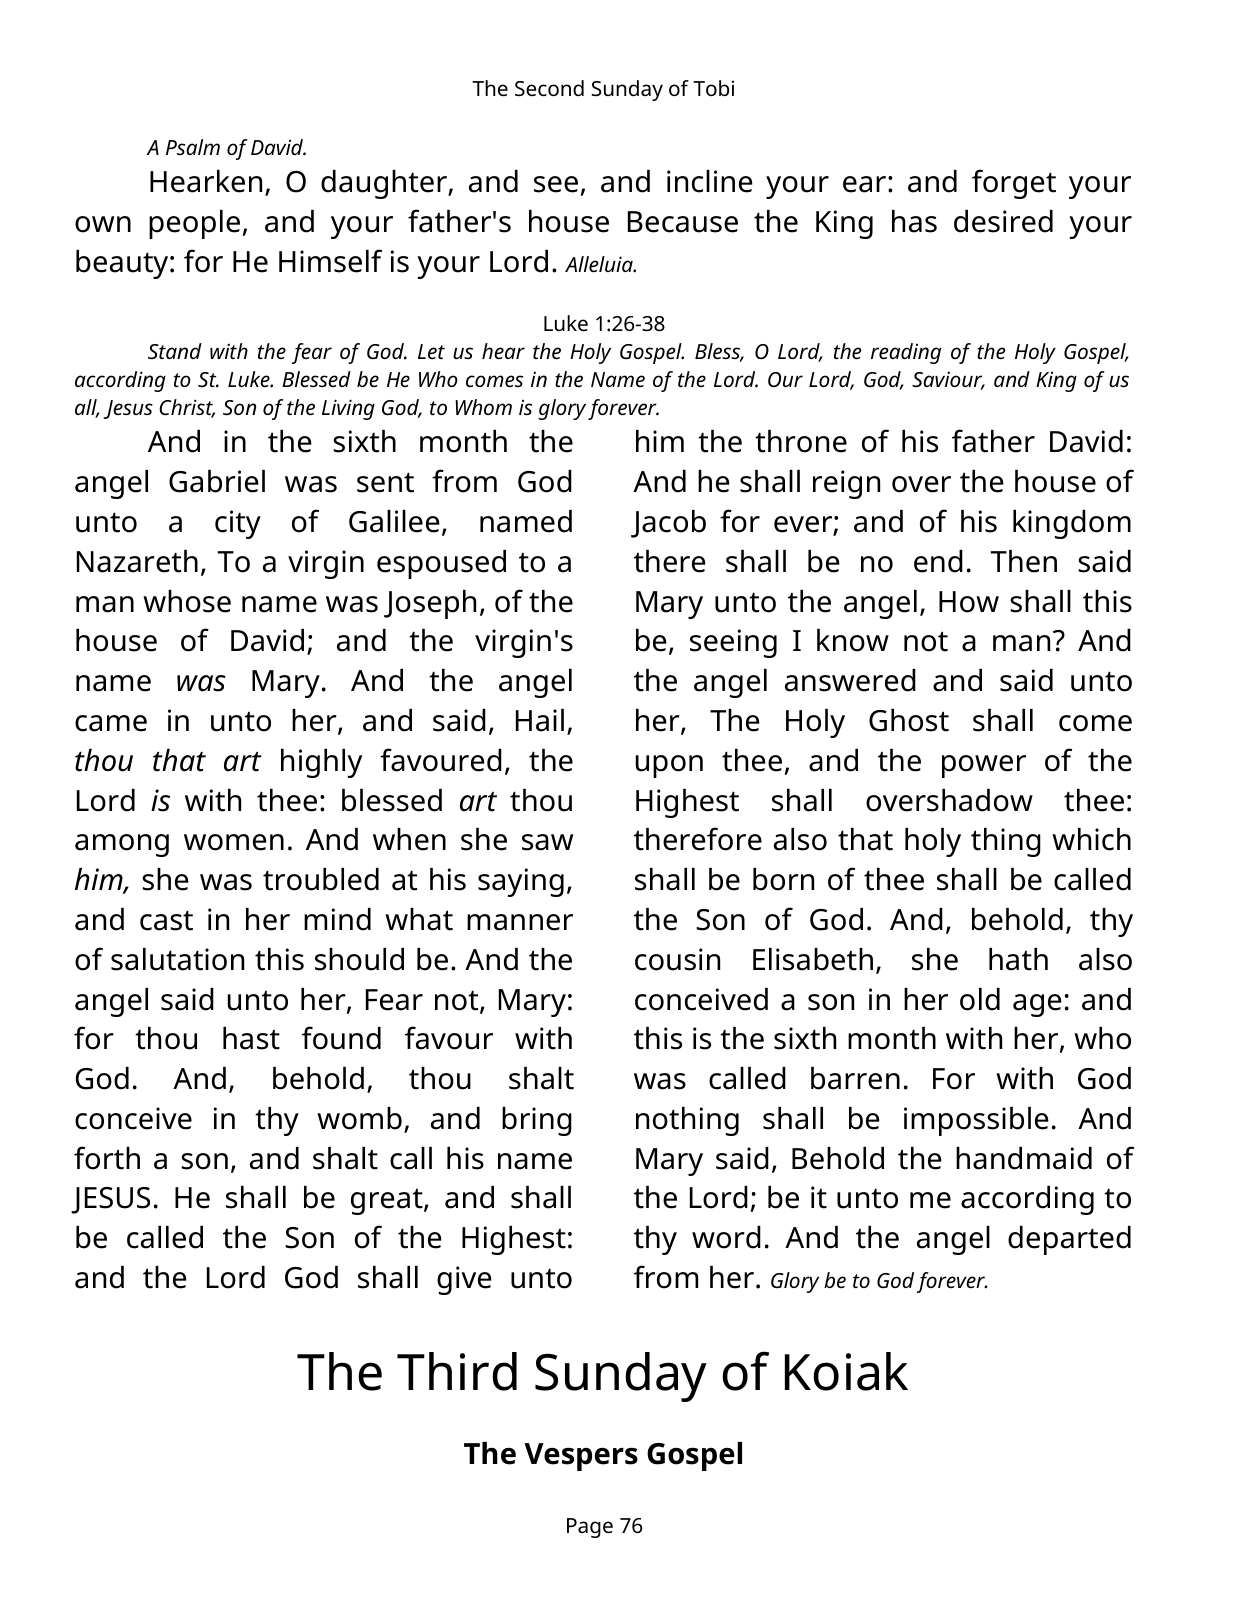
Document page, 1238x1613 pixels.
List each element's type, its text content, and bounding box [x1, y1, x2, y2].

text The Third Sunday of Koiak [74, 1337, 1134, 1405]
text The Vespers Gospel [74, 1433, 1134, 1473]
text him the throne of his father David: And he shall reign over the house of Jacob for ever; and of his kingdom there shall be no end. Then said Mary unto the angel, How shall this be, seeing I know not a man? And the angel answered and said unto her, The Holy Ghost shall come upon thee, and the power of the Highest shall overshadow thee: therefore also that holy thing which shall be born of thee shall be called the Son of God. And, behold, thy cousin Elisabeth, she hath also conceived a son in her old age: and this is the sixth month with her, who was called barren. For with God nothing shall be impossible. And Mary said, Behold the handmaid of the Lord; be it unto me according to thy word. And the angel departed from her. Glory be to God forever. [633, 422, 1134, 1297]
text Hearken, O daughter, and see, and incline your ear: and forget your own people, and your father's house Because the King has desired your beauty: for He Himself is your Lord. Alleluia. [74, 161, 1134, 281]
text Stand with the fear of God. Let us hear the Holy Gospel. Bless, O Lord, the reading of the Holy Gospel, according to St. Luke. Blessed be He Who comes in the Name of the Lord. Our Lord, God, Saviour, and King of us all, Jesus Christ, Son of the Living God, to Whom is glory forever. [74, 337, 1134, 422]
text And in the sixth month the angel Gabriel was sent from God unto a city of Galilee, named Nazareth, To a virgin espoused to a man whose name was Joseph, of the house of David; and the virgin's name was Mary. And the angel came in unto her, and said, Hail, thou that art highly favoured, the Lord is with thee: blessed art thou among women. And when she saw him, she was troubled at his saying, and cast in her mind what manner of salutation this should be. And the angel said unto her, Fear not, Mary: for thou hast found favour with God. And, behold, thou shalt conceive in thy womb, and bring forth a son, and shalt call his name JESUS. He shall be great, and shall be called the Son of the Highest: and the Lord God shall give unto [74, 422, 574, 1297]
text The Second Sunday of Tobi [72, 74, 1135, 102]
text Luke 1:26-38 [74, 309, 1134, 337]
text A Psalm of David. [74, 133, 1134, 161]
